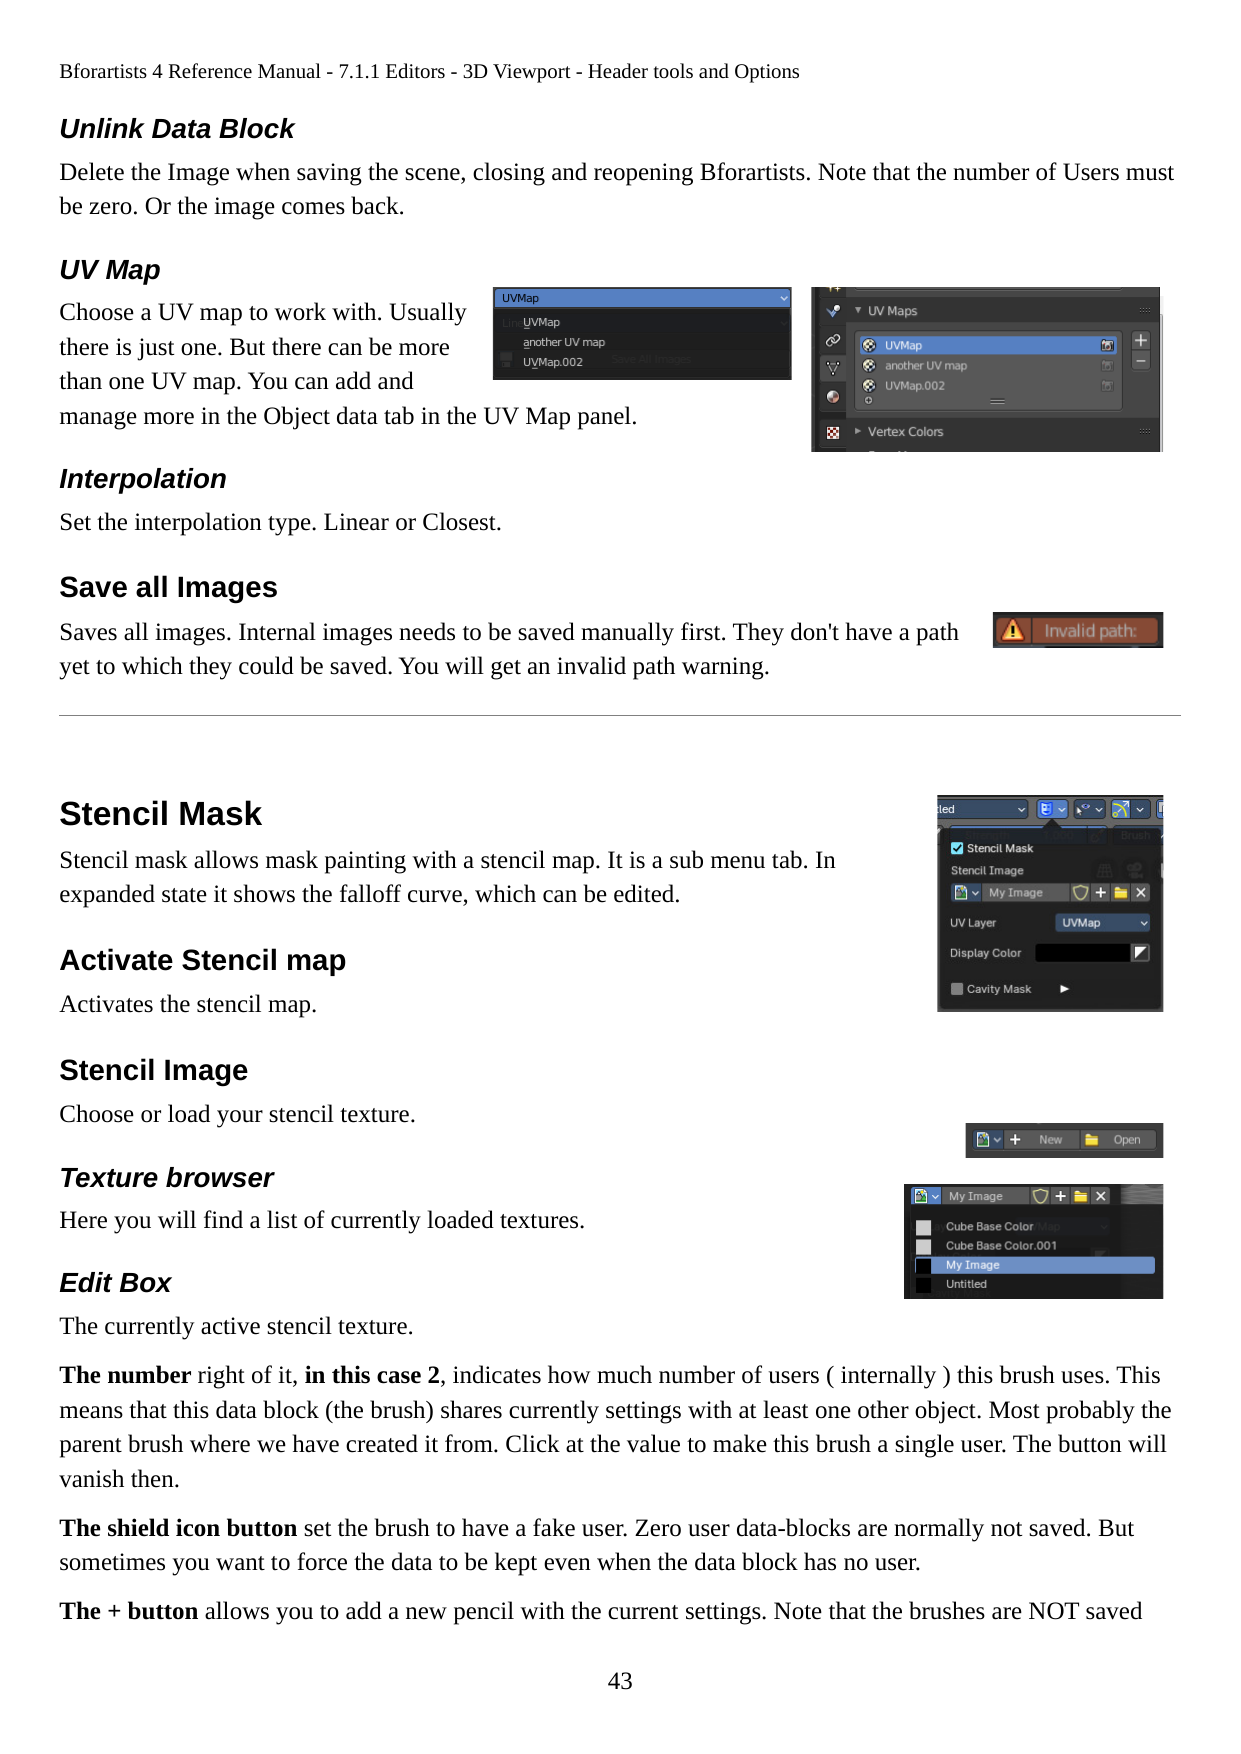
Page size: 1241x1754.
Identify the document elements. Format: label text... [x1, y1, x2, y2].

subtitle [1164, 1267, 1181, 1299]
text Saves all images. Internal images needs to be saved manually first. They don't have a path yet to which they could be saved. You will get an invalid path warning. [59, 617, 1181, 680]
subtitle Stencil Image [59, 1053, 1181, 1087]
text The shield icon button set the brush to have a fake user. Zero user data-blocks are normally not saved. But sometimes you want to force the data to be kept even when the data block has no user. [59, 1513, 1181, 1576]
text Choose or load your stencil texture. [59, 1099, 1181, 1128]
picture [904, 1184, 1164, 1299]
text Stencil mask allows mask painting with a stencil map. It is a sub menu tab. In expanded state it shows the falloff curve, which can be edited. [59, 845, 937, 908]
text Delete the Image when saving the scene, closing and reopening Bforartists. Note that the number of Users must be zero. Or the image comes back. [59, 157, 1181, 220]
picture [937, 795, 1164, 1012]
subtitle Texture browser [59, 1161, 1181, 1193]
subtitle Edit Box [59, 1267, 904, 1299]
subtitle Stencil Mask [59, 794, 1181, 833]
subtitle UV Map [59, 253, 1181, 285]
subtitle [1164, 943, 1181, 977]
text Activates the stencil map. [59, 989, 1181, 1018]
text Set the interpolation type. Linear or Closest. [59, 507, 1181, 536]
subtitle Interpolation [59, 462, 1181, 494]
subtitle Save all Images [59, 570, 1181, 604]
text The + button allows you to add a new pencil with the current settings. Note that the brushes are NOT saved [59, 1596, 1181, 1625]
text The currently active stencil texture. [59, 1311, 1181, 1340]
text Choose a UV map to work with. Usually there is just one. But there can be more than one UV map. You can add and manage more in the Object data tab in the UV Map panel. [59, 297, 811, 429]
picture [811, 287, 1164, 452]
text The number right of it, in this case 2, indicates how much number of users ( internally ) this brush uses. This means that this data block (the brush) shares currently settings with at least one other object. Most probably the parent brush where we have created it from. Click at the value to make this brush a single user. The button will vanish then. [59, 1360, 1181, 1492]
picture [992, 612, 1164, 648]
text Here you will find a list of currently loaded textures. [59, 1205, 904, 1234]
picture [492, 287, 792, 380]
picture [965, 1123, 1164, 1158]
subtitle Unlink Data Block [59, 113, 1181, 144]
subtitle Activate Stencil map [59, 943, 937, 977]
